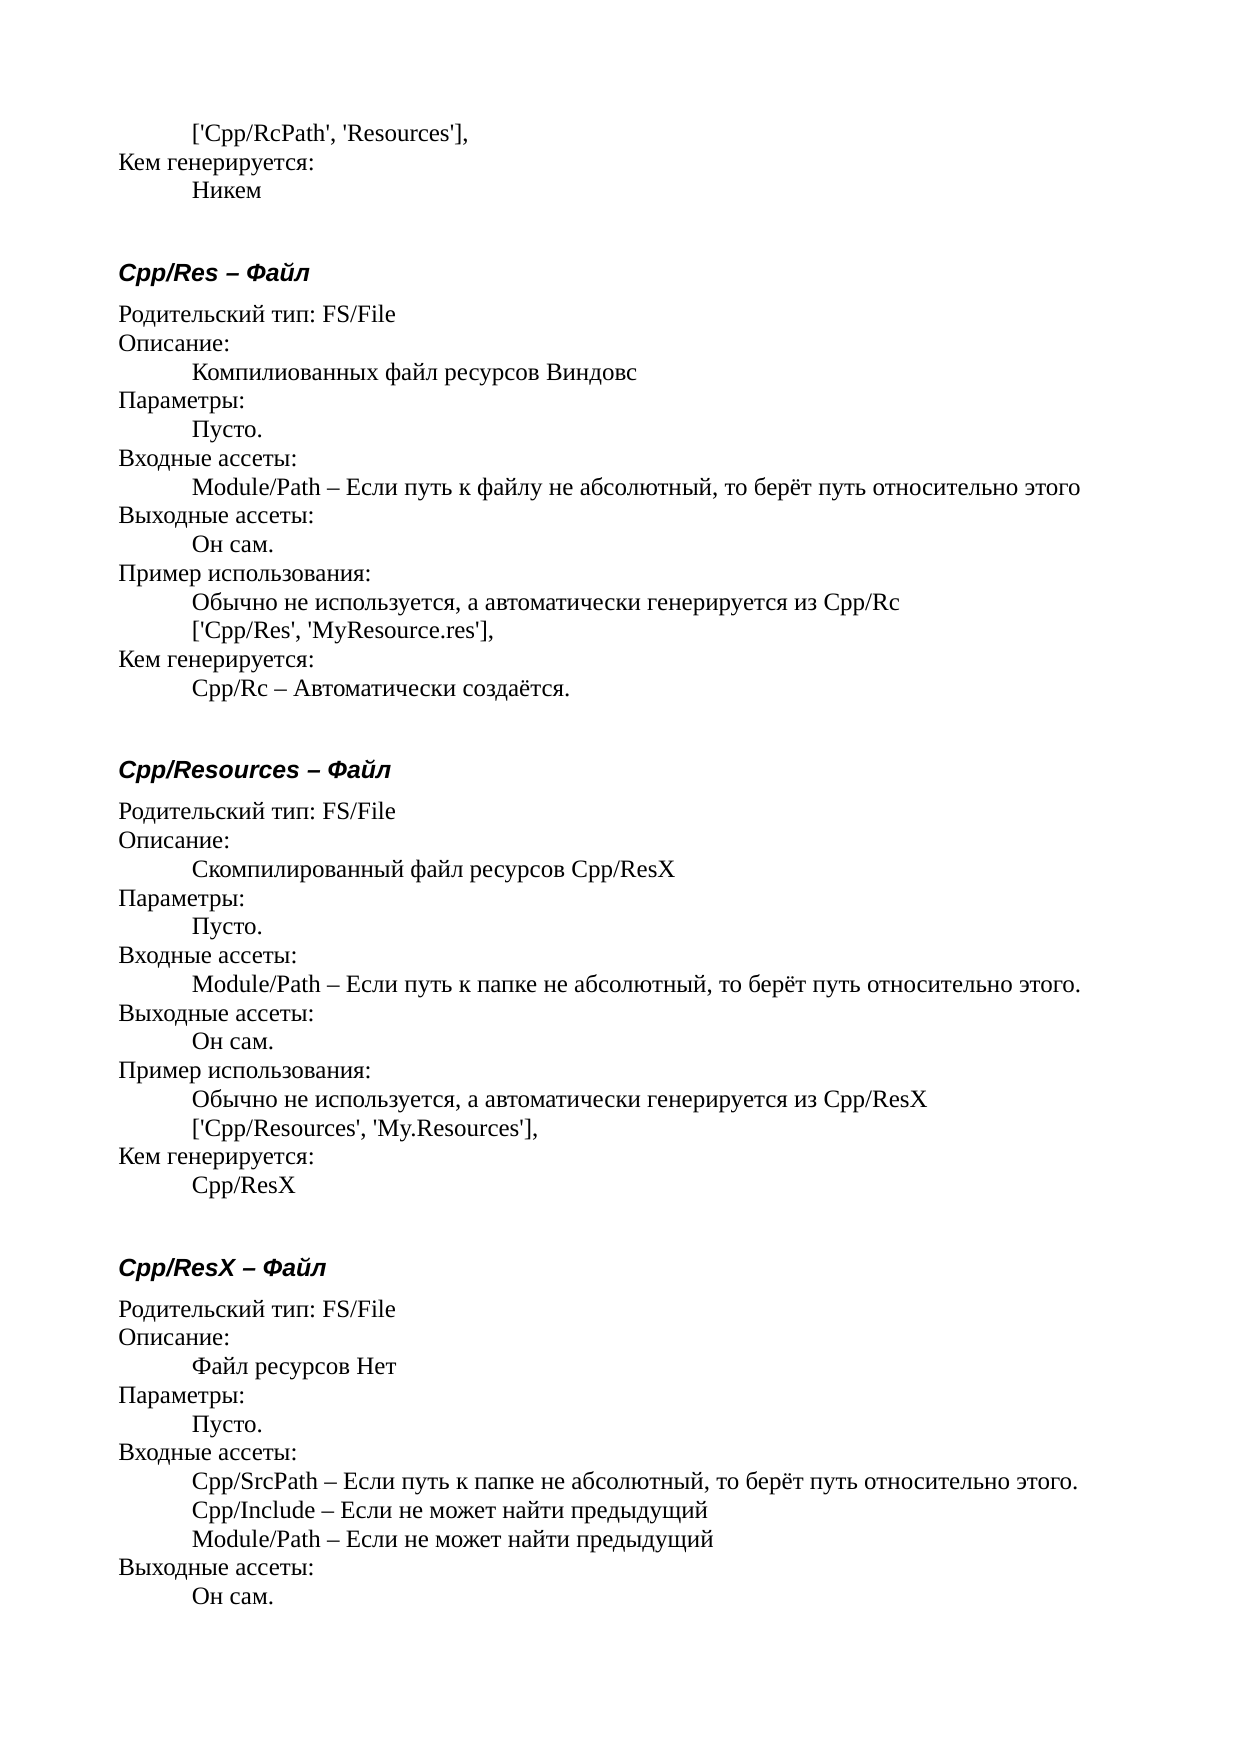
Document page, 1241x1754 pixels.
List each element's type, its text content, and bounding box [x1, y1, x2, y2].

text ['Cpp/Res', 'MyResource.res'], [118, 615, 1122, 644]
text Параметры: [118, 883, 1122, 911]
text Параметры: [118, 385, 1122, 414]
text Компилиованных файл ресурсов Виндовс [118, 357, 1122, 385]
text Параметры: [118, 1380, 1122, 1409]
text Выходные ассеты: [118, 1552, 1122, 1581]
text Обычно не используется, а автоматически генерируется из Cpp/Rc [118, 587, 1122, 615]
text ['Cpp/RcPath', 'Resources'], [118, 118, 1122, 147]
text Module/Path – Если путь к папке не абсолютный, то берёт путь относительно этого. [118, 969, 1122, 998]
text Входные ассеты: [118, 443, 1122, 472]
text Кем генерируется: [118, 147, 1122, 176]
text Cpp/ResX [118, 1170, 1122, 1199]
text Родительский тип: FS/File [118, 299, 1122, 328]
subtitle Cpp/Resources – Файл [118, 755, 1122, 784]
text Обычно не используется, а автоматически генерируется из Cpp/ResX [118, 1084, 1122, 1113]
text Описание: [118, 328, 1122, 357]
text Выходные ассеты: [118, 998, 1122, 1026]
text ['Cpp/Resources', 'My.Resources'], [118, 1113, 1122, 1141]
text Он сам. [118, 1581, 1122, 1610]
text Module/Path – Если путь к файлу не абсолютный, то берёт путь относительно этого [118, 472, 1122, 500]
text Родительский тип: FS/File [118, 1294, 1122, 1322]
subtitle Cpp/Res – Файл [118, 258, 1122, 287]
text Описание: [118, 825, 1122, 854]
text Cpp/SrcPath – Если путь к папке не абсолютный, то берёт путь относительно этого. [118, 1466, 1122, 1495]
text Скомпилированный файл ресурсов Cpp/ResX [118, 854, 1122, 883]
text Module/Path – Если не может найти предыдущий [118, 1524, 1122, 1552]
text Он сам. [118, 1026, 1122, 1055]
text Кем генерируется: [118, 644, 1122, 673]
text Выходные ассеты: [118, 500, 1122, 529]
text Пусто. [118, 1409, 1122, 1437]
text Родительский тип: FS/File [118, 796, 1122, 825]
text Файл ресурсов Нет [118, 1351, 1122, 1380]
text Кем генерируется: [118, 1141, 1122, 1170]
text Пример использования: [118, 1055, 1122, 1084]
text Входные ассеты: [118, 940, 1122, 969]
text Cpp/Include – Если не может найти предыдущий [118, 1495, 1122, 1524]
text Никем [118, 176, 1122, 204]
text Входные ассеты: [118, 1437, 1122, 1466]
text Пусто. [118, 414, 1122, 443]
text Cpp/Rc – Автоматически создаётся. [118, 673, 1122, 702]
text Описание: [118, 1322, 1122, 1351]
subtitle Cpp/ResX – Файл [118, 1253, 1122, 1281]
text Пусто. [118, 911, 1122, 940]
text Он сам. [118, 529, 1122, 558]
text Пример использования: [118, 558, 1122, 587]
